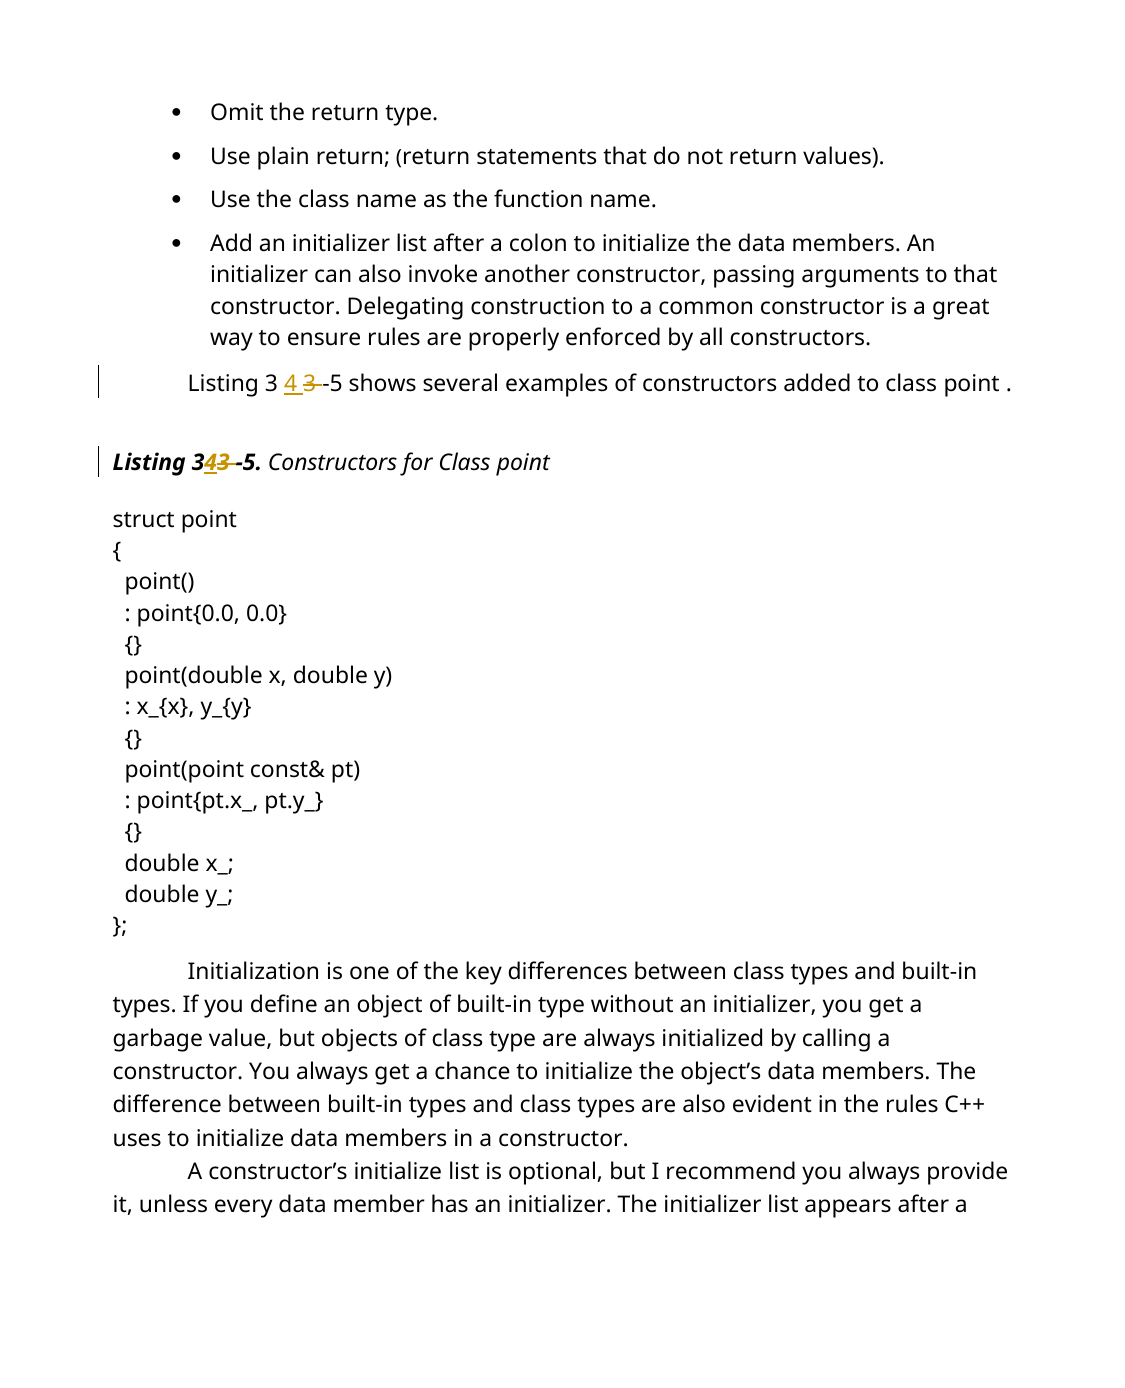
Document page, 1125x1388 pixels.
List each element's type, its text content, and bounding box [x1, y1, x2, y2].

list Use the class name as the function name. [172, 183, 1012, 215]
text point(point const& pt) [112, 753, 1012, 784]
text {} [112, 815, 1012, 846]
text {} [112, 628, 1012, 659]
list Use plain return; (return statements that do not return values). [172, 140, 1012, 171]
text Initialization is one of the key differences between class types and built-in types. If you define an object of built-in type without an initializer, you get a garbage value, but objects of class type are always initialized by calling a constructor. You always get a chance to initialize the object’s data members. The difference between built-in types and class types are also evident in the rules C++ uses to initialize data members in a constructor. [112, 953, 1012, 1153]
text double y_; [112, 878, 1012, 909]
text point() [112, 565, 1012, 596]
list Omit the return type. [172, 96, 1012, 127]
text Listing 3 4 -5 shows several examples of constructors added to class point . [112, 365, 1012, 398]
text {} [112, 721, 1012, 753]
text point(double x, double y) [112, 659, 1012, 690]
text double x_; [112, 846, 1012, 878]
text struct point [112, 503, 1012, 534]
text }; [112, 909, 1012, 940]
text Listing 34-5. Constructors for Class point [112, 446, 1012, 477]
text : x_{x}, y_{y} [112, 690, 1012, 721]
text A constructor’s initialize list is optional, but I recommend you always provide it, unless every data member has an initializer. The initializer list appears after a [112, 1153, 1012, 1219]
list Add an initializer list after a colon to initialize the data members. An initializer can also invoke another constructor, passing arguments to that constructor. Delegating construction to a common constructor is a great way to ensure rules are properly enforced by all constructors. [172, 227, 1012, 352]
text : point{0.0, 0.0} [112, 596, 1012, 628]
text { [112, 534, 1012, 565]
text : point{pt.x_, pt.y_} [112, 784, 1012, 815]
